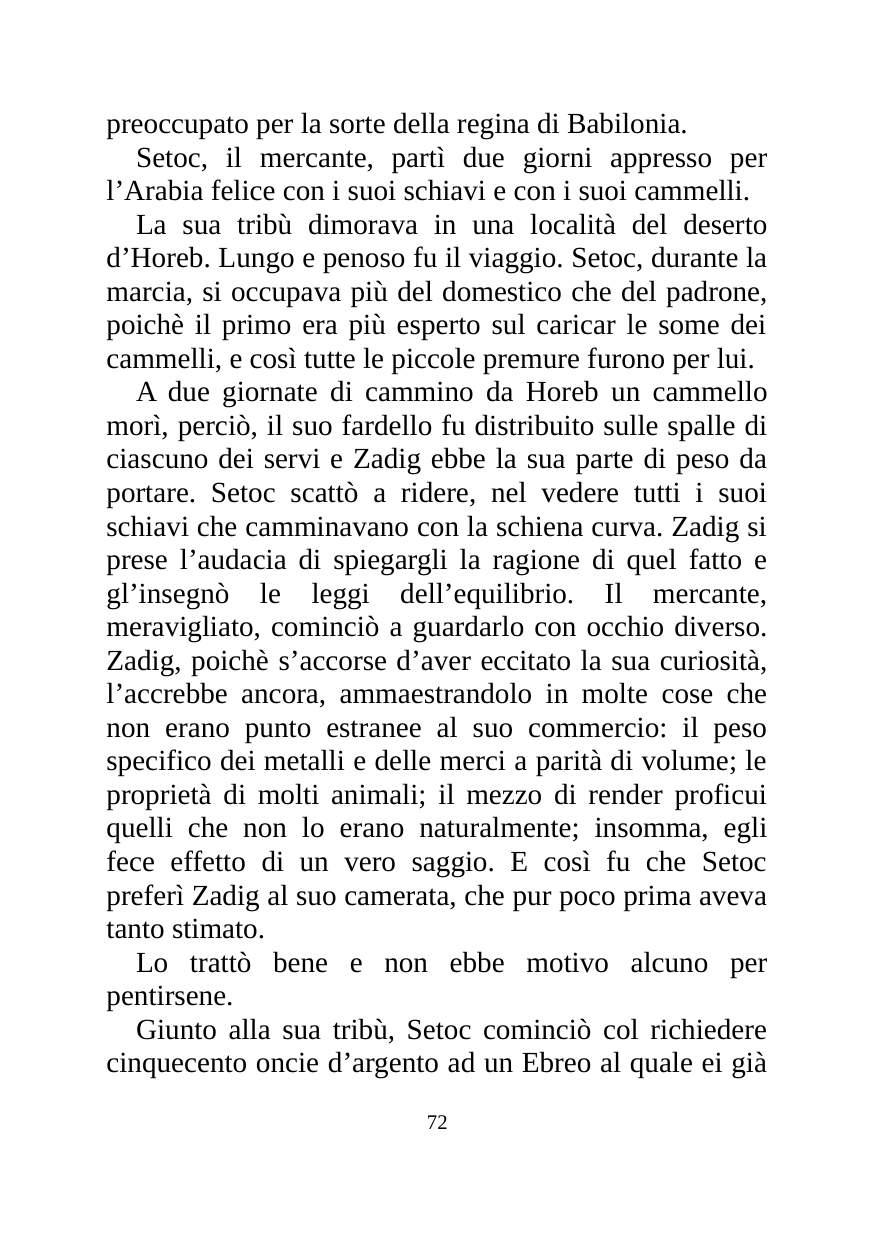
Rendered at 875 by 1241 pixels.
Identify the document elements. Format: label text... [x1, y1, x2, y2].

text A due giornate di cammino da Horeb un cammello morì, perciò, il suo fardello fu distribuito sulle spalle di ciascuno dei servi e Zadig ebbe la sua parte di peso da portare. Setoc scattò a ridere, nel vedere tutti i suoi schiavi che camminavano con la schiena curva. Zadig si prese l’audacia di spiegargli la ragione di quel fatto e gl’insegnò le leggi dell’equilibrio. Il mercante, meravigliato, cominciò a guardarlo con occhio diverso. Zadig, poichè s’accorse d’aver eccitato la sua curiosità, l’accrebbe ancora, ammaestrandolo in molte cose che non erano punto estranee al suo commercio: il peso specifico dei metalli e delle merci a parità di volume; le proprietà di molti animali; il mezzo di render proficui quelli che non lo erano naturalmente; insomma, egli fece effetto di un vero saggio. E così fu che Setoc preferì Zadig al suo camerata, che pur poco prima aveva tanto stimato. [106, 374, 768, 945]
text Setoc, il mercante, partì due giorni appresso per l’Arabia felice con i suoi schiavi e con i suoi cammelli. [106, 140, 768, 207]
text preoccupato per la sorte della regina di Babilonia. [106, 106, 768, 140]
text Giunto alla sua tribù, Setoc cominciò col richiedere cinquecento oncie d’argento ad un Ebreo al quale ei già [106, 1012, 768, 1079]
text La sua tribù dimorava in una località del deserto d’Horeb. Lungo e penoso fu il viaggio. Setoc, durante la marcia, si occupava più del domestico che del padrone, poichè il primo era più esperto sul caricar le some dei cammelli, e così tutte le piccole premure furono per lui. [106, 207, 768, 374]
text Lo trattò bene e non ebbe motivo alcuno per pentirsene. [106, 945, 768, 1012]
